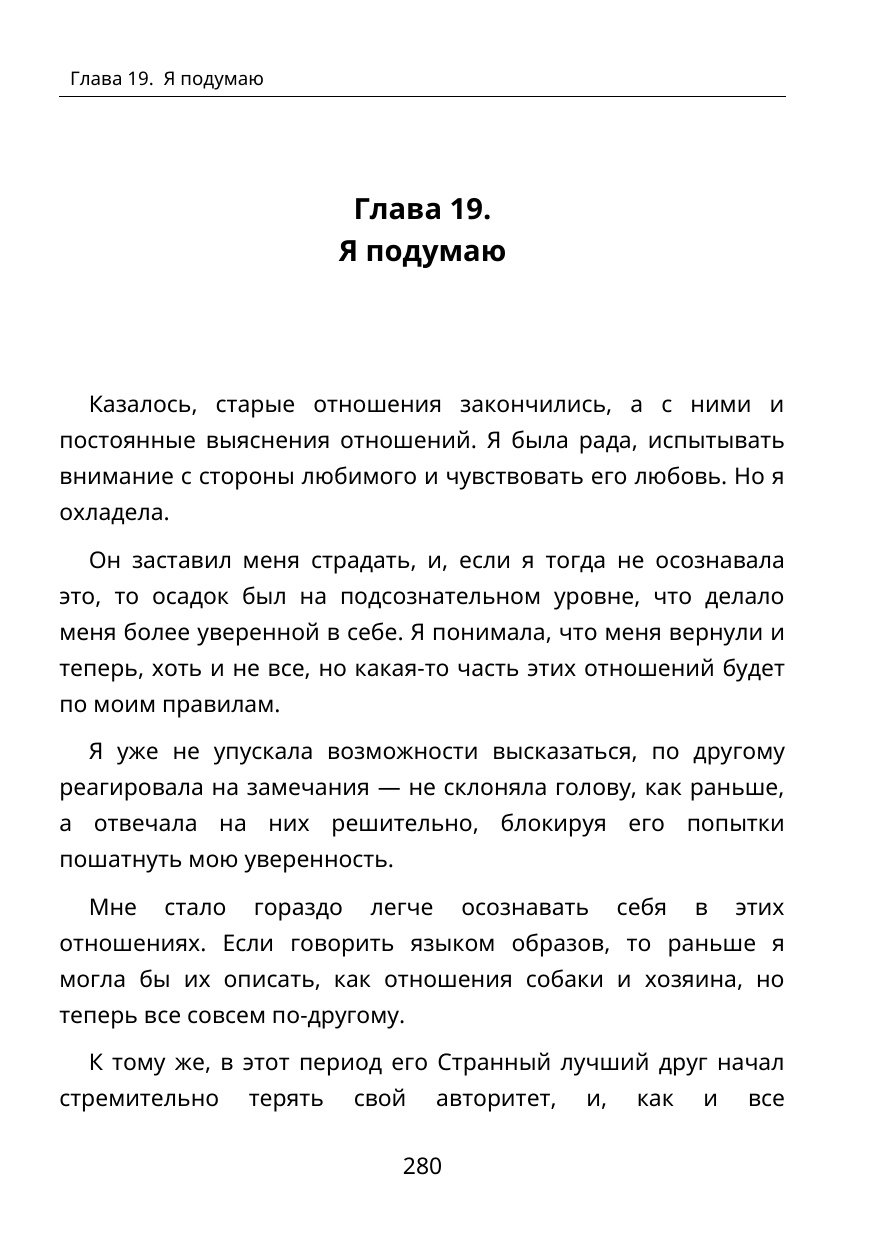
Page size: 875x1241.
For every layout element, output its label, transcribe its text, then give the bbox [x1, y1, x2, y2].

text Мне стало гораздо легче осознавать себя в этих отношениях. Если говорить языком образов, то раньше я могла бы их описать, как отношения собаки и хозяина, но теперь все совсем по-другому. [59, 891, 786, 1030]
text Он заставил меня страдать, и, если я тогда не осознавала это, то осадок был на подсознательном уровне, что делало меня более уверенной в себе. Я понимала, что меня вернули и теперь, хоть и не все, но какая-то часть этих отношений будет по моим правилам. [59, 544, 786, 719]
text Я уже не упускала возможности высказаться, по другому реагировала на замечания — не склоняла голову, как раньше, а отвечала на них решительно, блокируя его попытки пошатнуть мою уверенность. [59, 735, 786, 874]
text К тому же, в этот период его Странный лучший друг начал стремительно терять свой авторитет, и, как и все [59, 1046, 786, 1113]
subtitle Глава 19. Я подумаю [59, 185, 786, 270]
text Казалось, старые отношения закончились, а с ними и постоянные выяснения отношений. Я была рада, испытывать внимание с стороны любимого и чувствовать его любовь. Но я охладела. [59, 388, 786, 527]
